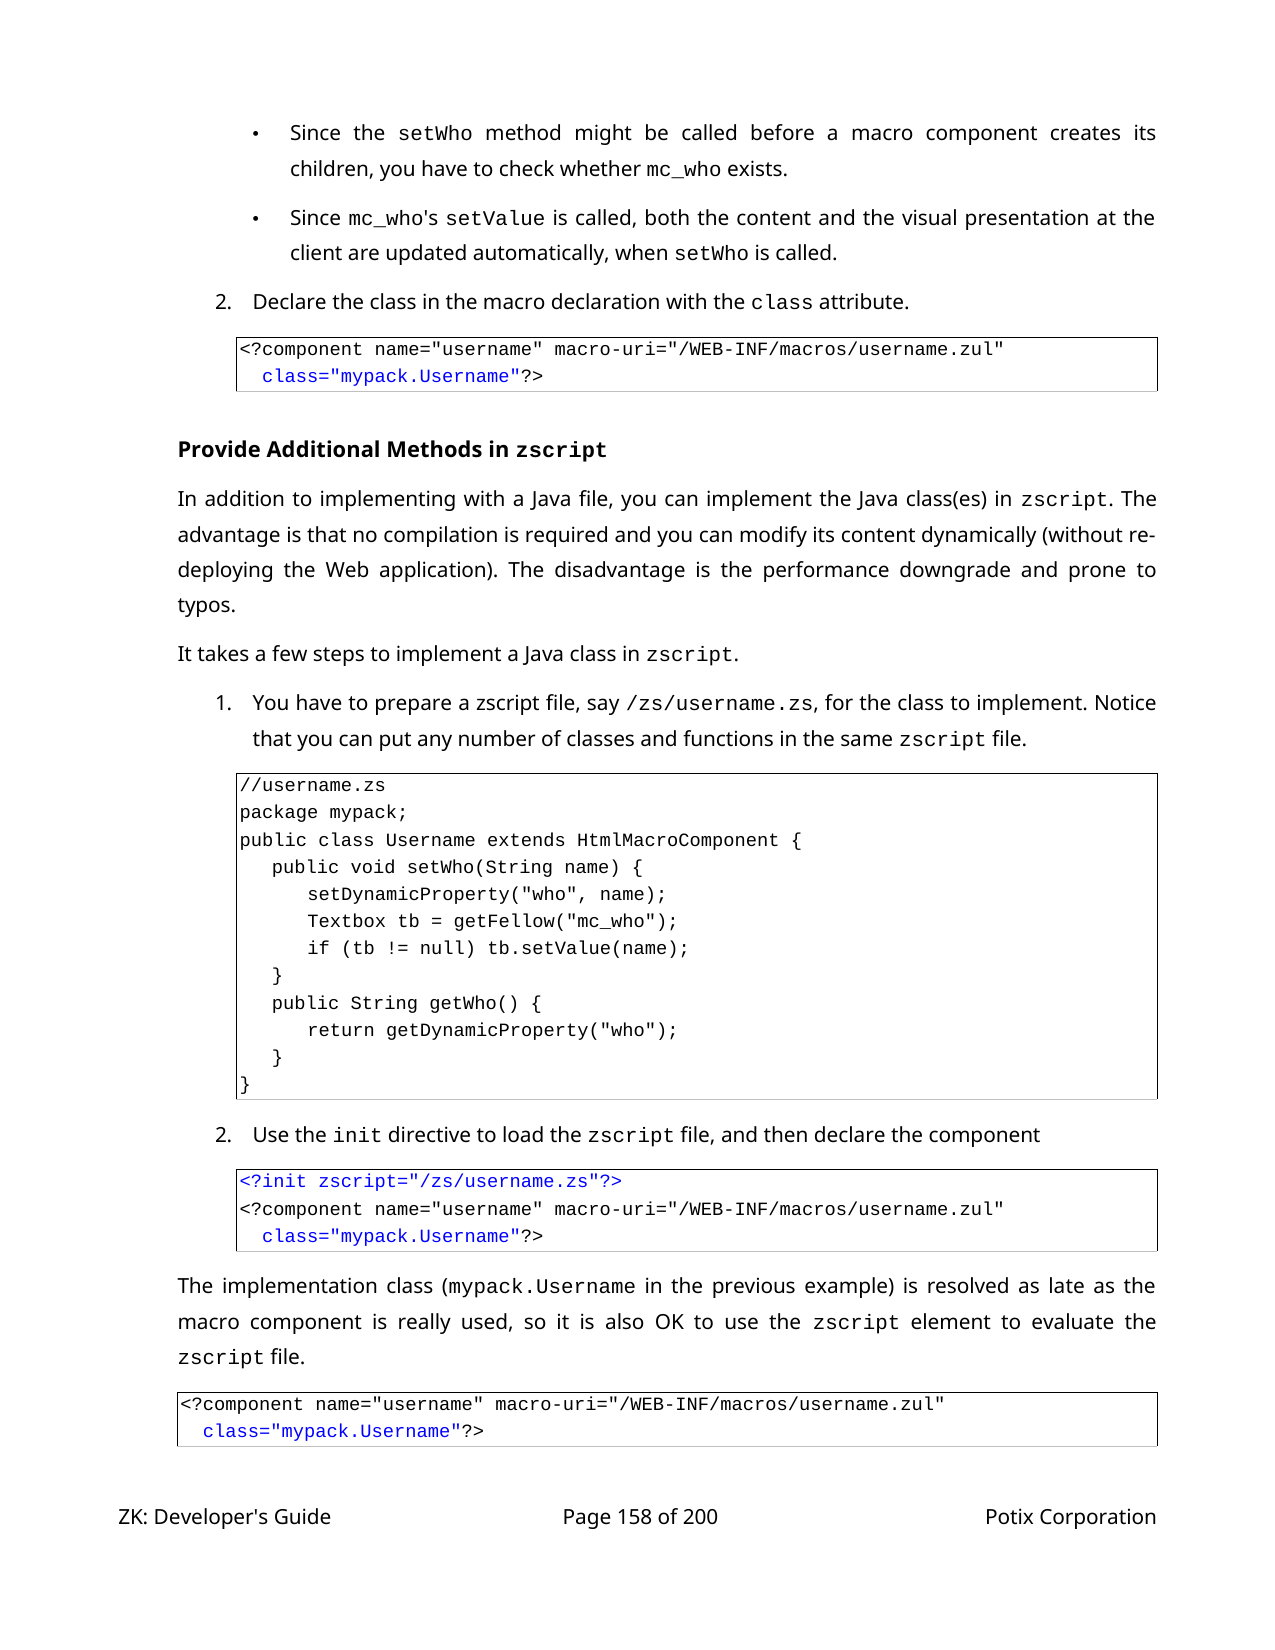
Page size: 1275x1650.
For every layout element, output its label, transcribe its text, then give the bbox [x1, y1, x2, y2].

text public void setWho(String name) { [237, 854, 1157, 879]
text public class Username extends HtmlMacroComponent { [237, 827, 1157, 852]
text if (tb != null) tb.setValue(name); [237, 936, 1157, 960]
text } [237, 1072, 1157, 1099]
subtitle Provide Additional Methods in zscript [177, 434, 1157, 464]
list Declare the class in the macro declaration with the class attribute. [215, 287, 1157, 316]
text return getDynamicProperty("who"); [237, 1018, 1157, 1042]
text package mypack; [237, 800, 1157, 824]
text public String getWho() { [237, 991, 1157, 1015]
text setDynamicProperty("who", name); [237, 882, 1157, 906]
text <?component name="username" macro-uri="/WEB-INF/macros/username.zul" [237, 1196, 1157, 1221]
list Since the setWho method might be called before a macro component creates its children, you have to check whether mc_who exists. [252, 118, 1157, 182]
list You have to prepare a zscript file, say /zs/username.zs, for the class to implement. Notice that you can put any number of classes and functions in the same zscript file. [215, 688, 1157, 752]
text Textbox tb = getFellow("mc_who"); [237, 909, 1157, 933]
text <?component name="username" macro-uri="/WEB-INF/macros/username.zul" [237, 338, 1157, 361]
list Use the init directive to load the zscript file, and then declare the component [215, 1120, 1157, 1148]
text The implementation class (mypack.Username in the previous example) is resolved as late as the macro component is really used, so it is also OK to use the zscript element to evaluate the zscript file. [177, 1271, 1157, 1371]
text <?component name="username" macro-uri="/WEB-INF/macros/username.zul" [178, 1393, 1157, 1416]
text //username.zs [237, 774, 1157, 797]
text class="mypack.Username"?> [237, 1223, 1157, 1251]
text } [237, 1045, 1157, 1069]
text <?init zscript="/zs/username.zs"?> [237, 1170, 1157, 1193]
text } [237, 963, 1157, 988]
text In addition to implementing with a Java file, you can implement the Java class(es) in zscript. The advantage is that no compilation is required and you can modify its content dynamically (without re-deploying the Web application). The disadvantage is the performance downgrade and prone to typos. [177, 484, 1157, 618]
list Since mc_who's setValue is called, both the content and the visual presentation at the client are updated automatically, when setWho is called. [252, 203, 1157, 267]
text class="mypack.Username"?> [178, 1419, 1157, 1446]
text It takes a few steps to implement a Java class in zscript. [177, 639, 1157, 668]
text class="mypack.Username"?> [237, 364, 1157, 391]
